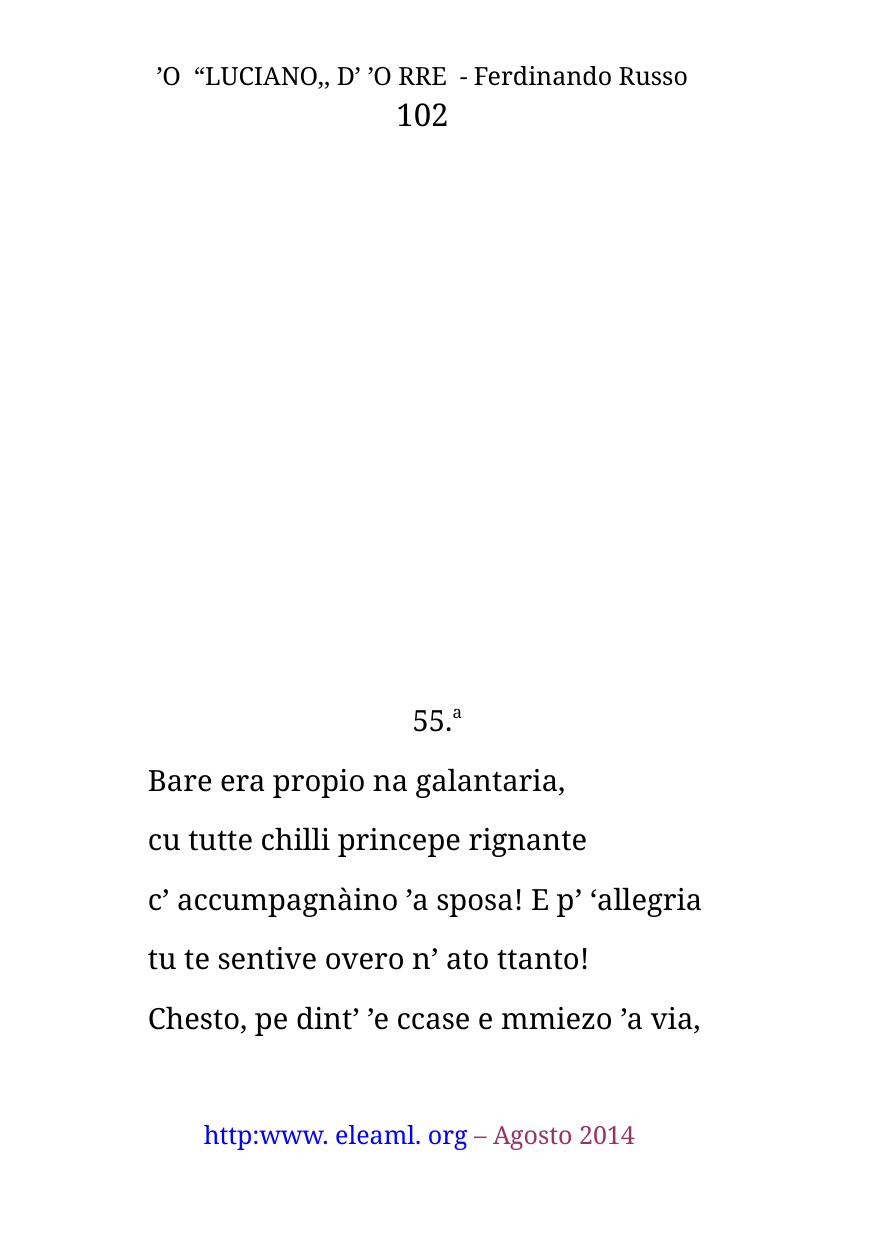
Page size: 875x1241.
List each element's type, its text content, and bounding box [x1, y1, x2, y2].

text Chesto, pe dint’ ’e ccase e mmiezo ’a via, [118, 998, 726, 1038]
text c’ accumpagnàino ’a sposa! E p’ ‘allegria [118, 879, 726, 919]
text tu te sentive overo n’ ato ttanto! [118, 938, 726, 978]
text cu tutte chilli princepe rignante [118, 819, 726, 859]
text Bare era propio na galantaria, [118, 760, 726, 800]
text 55.a [118, 701, 726, 740]
